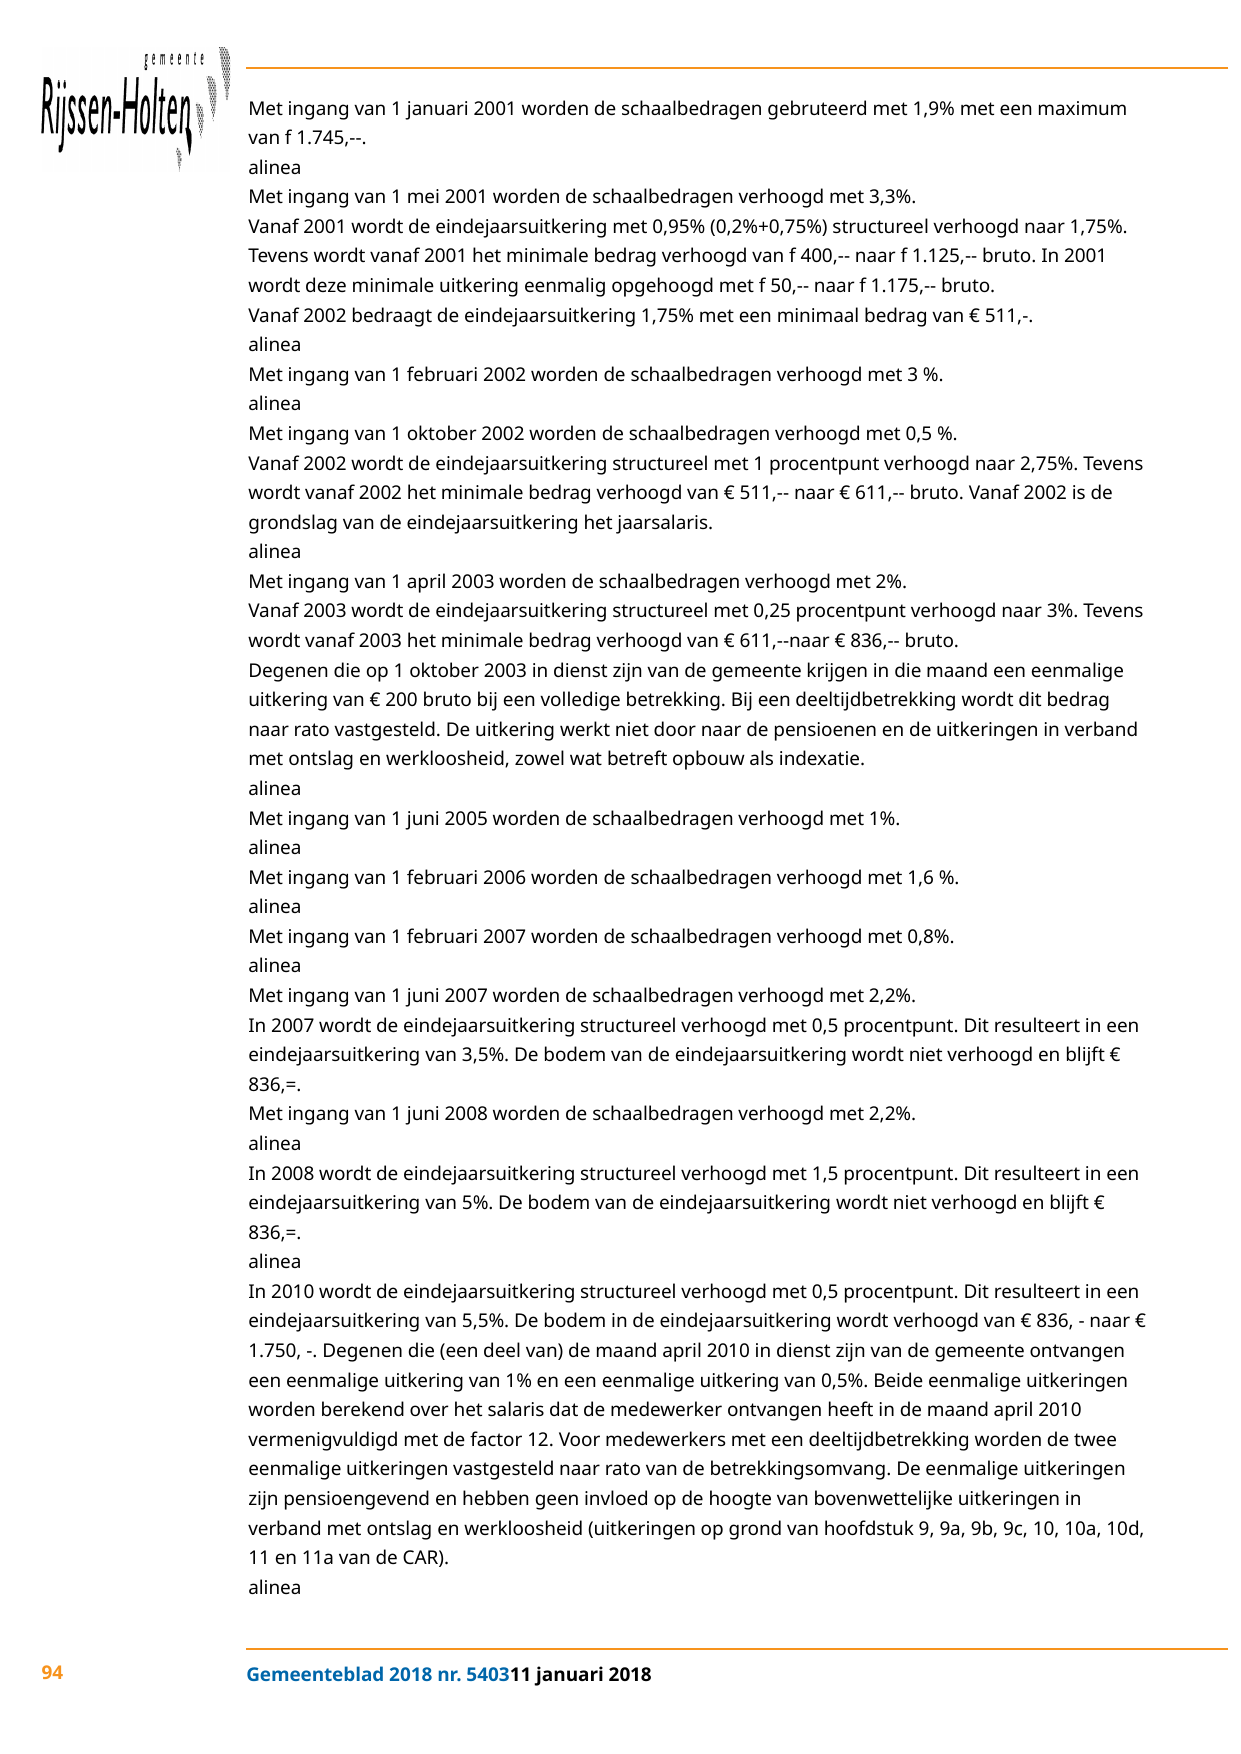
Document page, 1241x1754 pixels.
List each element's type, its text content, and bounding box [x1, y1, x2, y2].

picture [41, 47, 231, 172]
text Met ingang van 1 juni 2005 worden de schaalbedragen verhoogd met 1%. [248, 805, 1152, 831]
text alinea­ [248, 331, 1152, 357]
text alinea­ [248, 391, 1152, 416]
text alinea­ [248, 834, 1152, 860]
text Degenen die op 1 oktober 2003 in dienst zijn van de gemeente krijgen in die maand een eenmalige uitkering van € 200 bruto bij een volledige betrekking. Bij een deeltijdbetrekking wordt dit bedrag naar rato vastgesteld. De uitkering werkt niet door naar de pensioenen en de uitkeringen in verband met ontslag en werkloosheid, zowel wat betreft opbouw als indexatie. [248, 657, 1152, 771]
text Met ingang van 1 januari 2001 worden de schaalbedragen gebruteerd met 1,9% met een maximum van f 1.745,--. [248, 95, 1152, 150]
text Met ingang van 1 februari 2007 worden de schaalbedragen verhoogd met 0,8%. [248, 923, 1152, 949]
text In 2008 wordt de eindejaarsuitkering structureel verhoogd met 1,5 procentpunt. Dit resulteert in een eindejaarsuitkering van 5%. De bodem van de eindejaarsuitkering wordt niet verhoogd en blijft € 836,=. [248, 1160, 1152, 1245]
text Met ingang van 1 juni 2008 worden de schaalbedragen verhoogd met 2,2%. [248, 1101, 1152, 1126]
text Met ingang van 1 februari 2006 worden de schaalbedragen verhoogd met 1,6 %. [248, 864, 1152, 890]
text Vanaf 2002 bedraagt de eindejaarsuitkering 1,75% met een minimaal bedrag van € 511,-. [248, 302, 1152, 328]
text Met ingang van 1 april 2003 worden de schaalbedragen verhoogd met 2%. [248, 568, 1152, 594]
text Met ingang van 1 oktober 2002 worden de schaalbedragen verhoogd met 0,5 %. [248, 420, 1152, 446]
text In 2010 wordt de eindejaarsuitkering structureel verhoogd met 0,5 procentpunt. Dit resulteert in een eindejaarsuitkering van 5,5%. De bodem in de eindejaarsuitkering wordt verhoogd van € 836, - naar € 1.750, -. Degenen die (een deel van) de maand april 2010 in dienst zijn van de gemeente ontvangen een eenmalige uitkering van 1% en een eenmalige uitkering van 0,5%. Beide eenmalige uitkeringen worden berekend over het salaris dat de medewerker ontvangen heeft in de maand april 2010 vermenigvuldigd met de factor 12. Voor medewerkers met een deeltijdbetrekking worden de twee eenmalige uitkeringen vastgesteld naar rato van de betrekkingsomvang. De eenmalige uitkeringen zijn pensioengevend en hebben geen invloed op de hoogte van bovenwettelijke uitkeringen in verband met ontslag en werkloosheid (uitkeringen op grond van hoofdstuk 9, 9a, 9b, 9c, 10, 10a, 10d, 11 en 11a van de CAR). [248, 1278, 1152, 1570]
text Met ingang van 1 juni 2007 worden de schaalbedragen verhoogd met 2,2%. [248, 982, 1152, 1008]
text Met ingang van 1 februari 2002 worden de schaalbedragen verhoogd met 3 %. [248, 361, 1152, 387]
text In 2007 wordt de eindejaarsuitkering structureel verhoogd met 0,5 procentpunt. Dit resulteert in een eindejaarsuitkering van 3,5%. De bodem van de eindejaarsuitkering wordt niet verhoogd en blijft € 836,=. [248, 1012, 1152, 1097]
text alinea­ [248, 538, 1152, 564]
text Vanaf 2001 wordt de eindejaarsuitkering met 0,95% (0,2%+0,75%) structureel verhoogd naar 1,75%. Tevens wordt vanaf 2001 het minimale bedrag verhoogd van f 400,-- naar f 1.125,-- bruto. In 2001 wordt deze minimale uitkering eenmalig opgehoogd met f 50,-- naar f 1.175,-- bruto. [248, 213, 1152, 298]
text Met ingang van 1 mei 2001 worden de schaalbedragen verhoogd met 3,3%. [248, 183, 1152, 209]
text alinea­ [248, 1574, 1152, 1600]
text alinea­ [248, 953, 1152, 978]
text Vanaf 2002 wordt de eindejaarsuitkering structureel met 1 procentpunt verhoogd naar 2,75%. Tevens wordt vanaf 2002 het minimale bedrag verhoogd van € 511,-- naar € 611,-- bruto. Vanaf 2002 is de grondslag van de eindejaarsuitkering het jaarsalaris. [248, 450, 1152, 535]
text alinea­ [248, 154, 1152, 180]
text Vanaf 2003 wordt de eindejaarsuitkering structureel met 0,25 procentpunt verhoogd naar 3%. Tevens wordt vanaf 2003 het minimale bedrag verhoogd van € 611,--naar € 836,-- bruto. [248, 598, 1152, 653]
text alinea­ [248, 1248, 1152, 1274]
text alinea­ [248, 775, 1152, 801]
text alinea­ [248, 1130, 1152, 1156]
text alinea­ [248, 893, 1152, 919]
